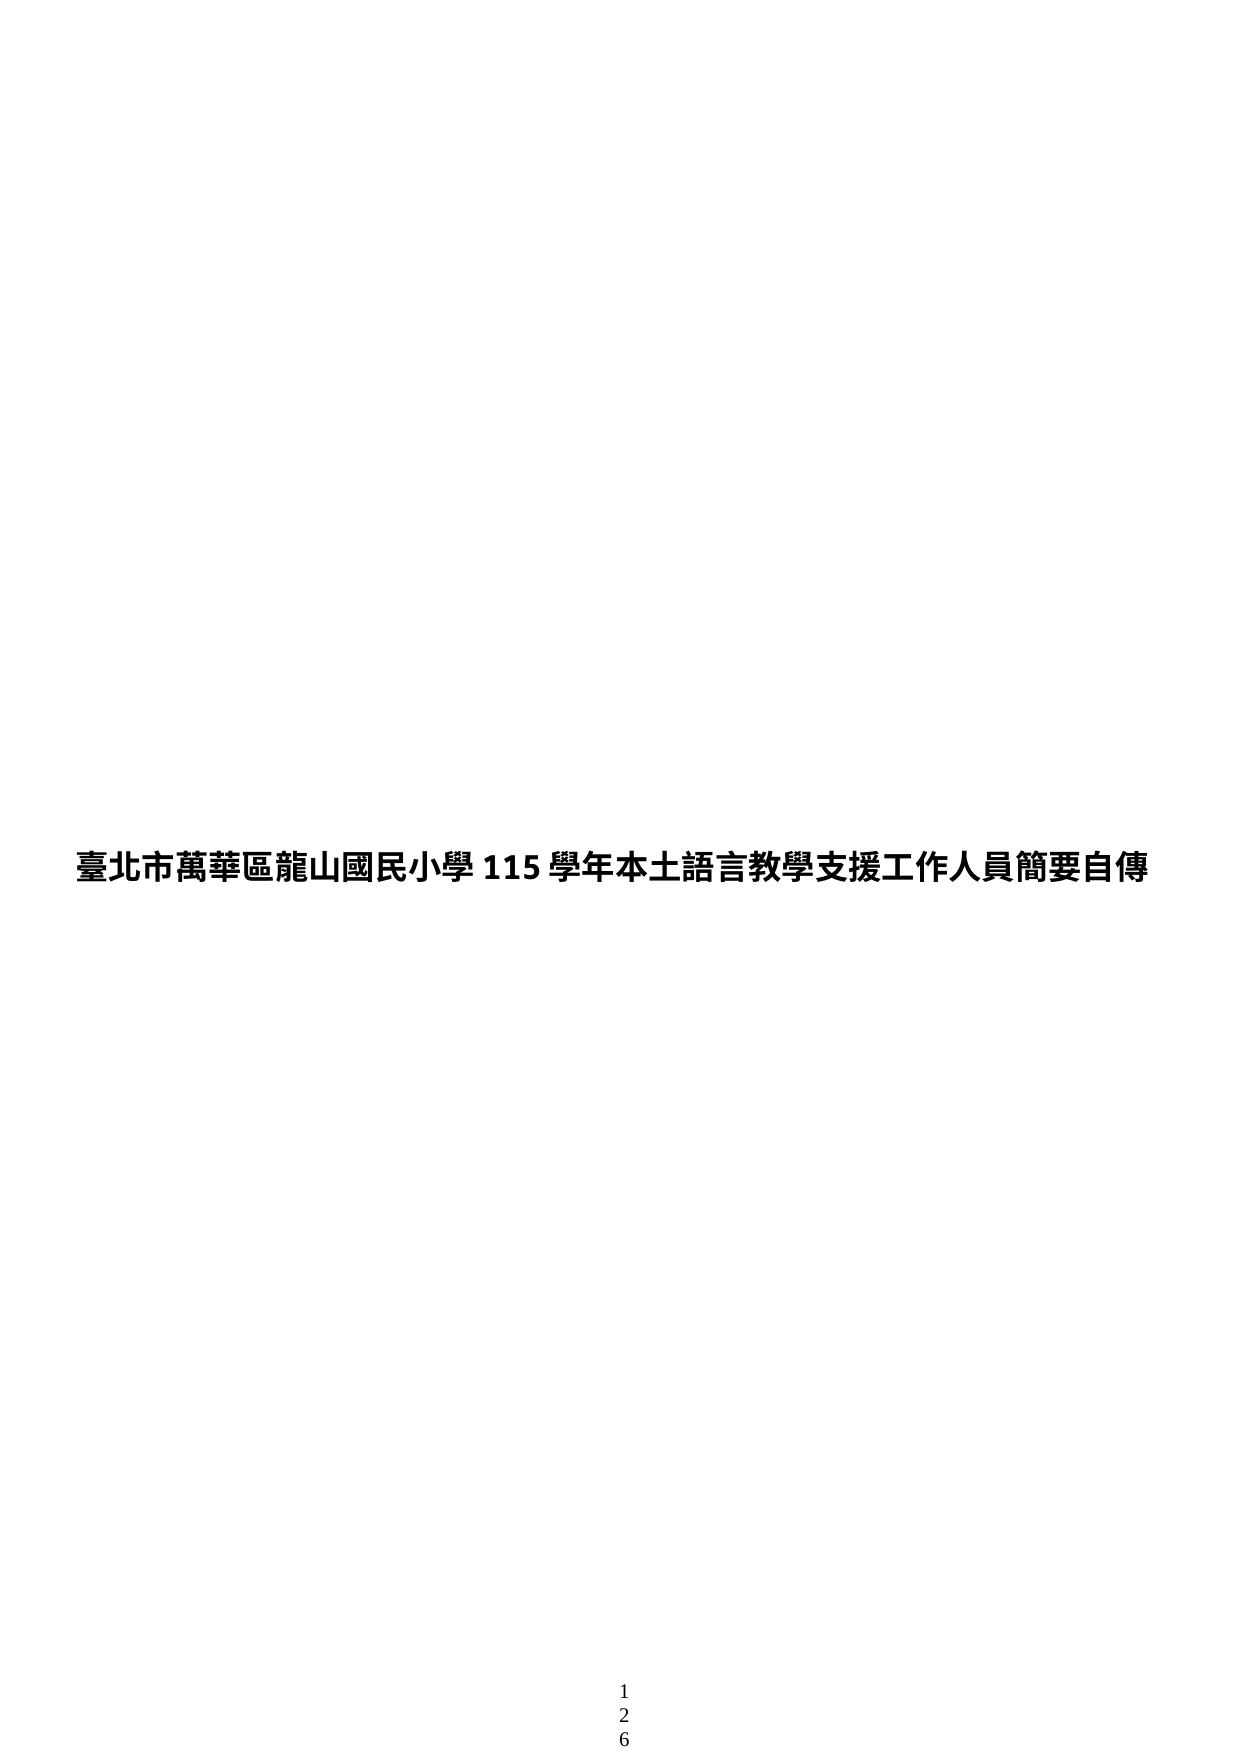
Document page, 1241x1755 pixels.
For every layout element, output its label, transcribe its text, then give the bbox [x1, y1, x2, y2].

text 臺北市萬華區龍山國民小學115學年本土語言教學支援工作人員簡要自傳 [75, 841, 1165, 889]
